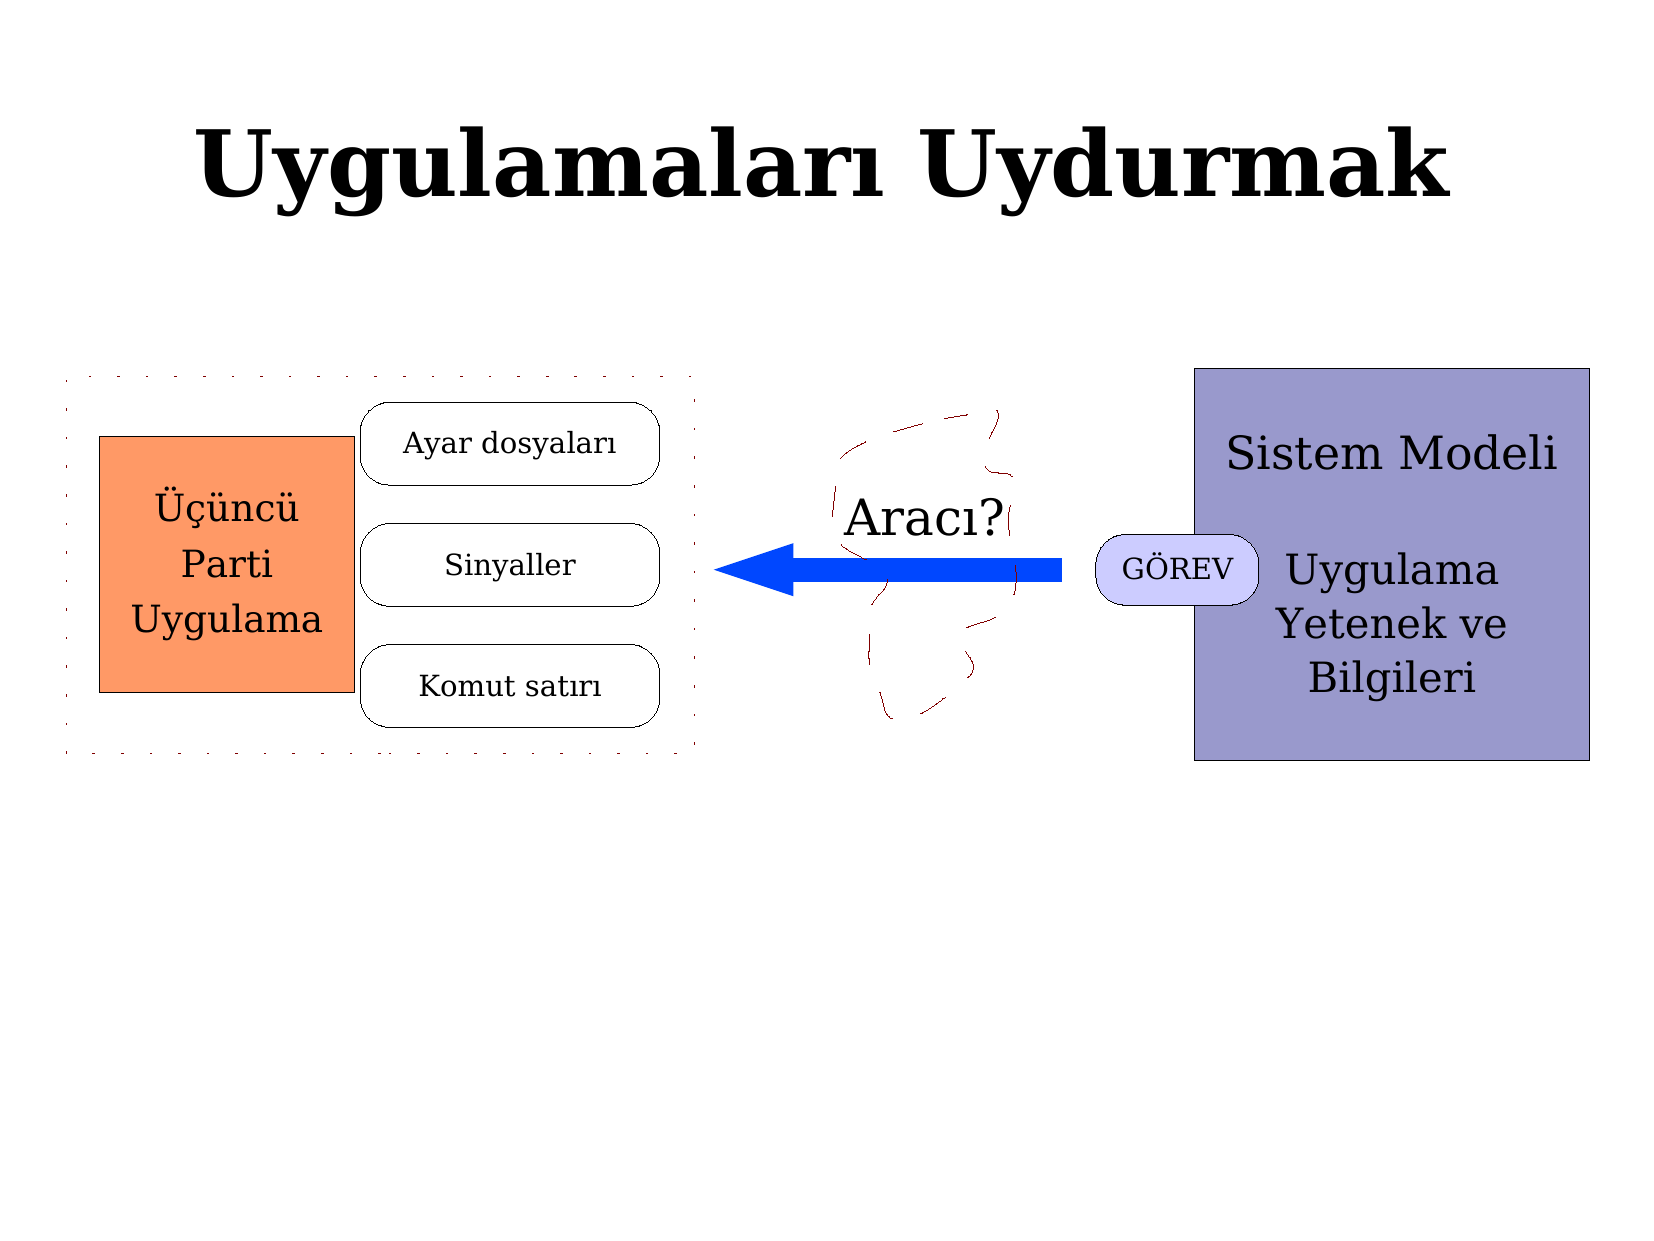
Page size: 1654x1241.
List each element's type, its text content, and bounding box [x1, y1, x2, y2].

text_box Sinyaller [360, 523, 660, 607]
text_box Komut satırı [360, 644, 660, 728]
text_box Sistem Modeli Uygulama Yetenek ve Bilgileri [1194, 368, 1590, 761]
text_box Üçüncü Parti Uygulama [99, 436, 355, 693]
text_box Uygulamaları Uydurmak [193, 109, 1451, 218]
text_box Aracı? [844, 489, 1006, 548]
text_box Ayar dosyaları [360, 402, 660, 486]
text_box GÖREV [1095, 534, 1259, 606]
